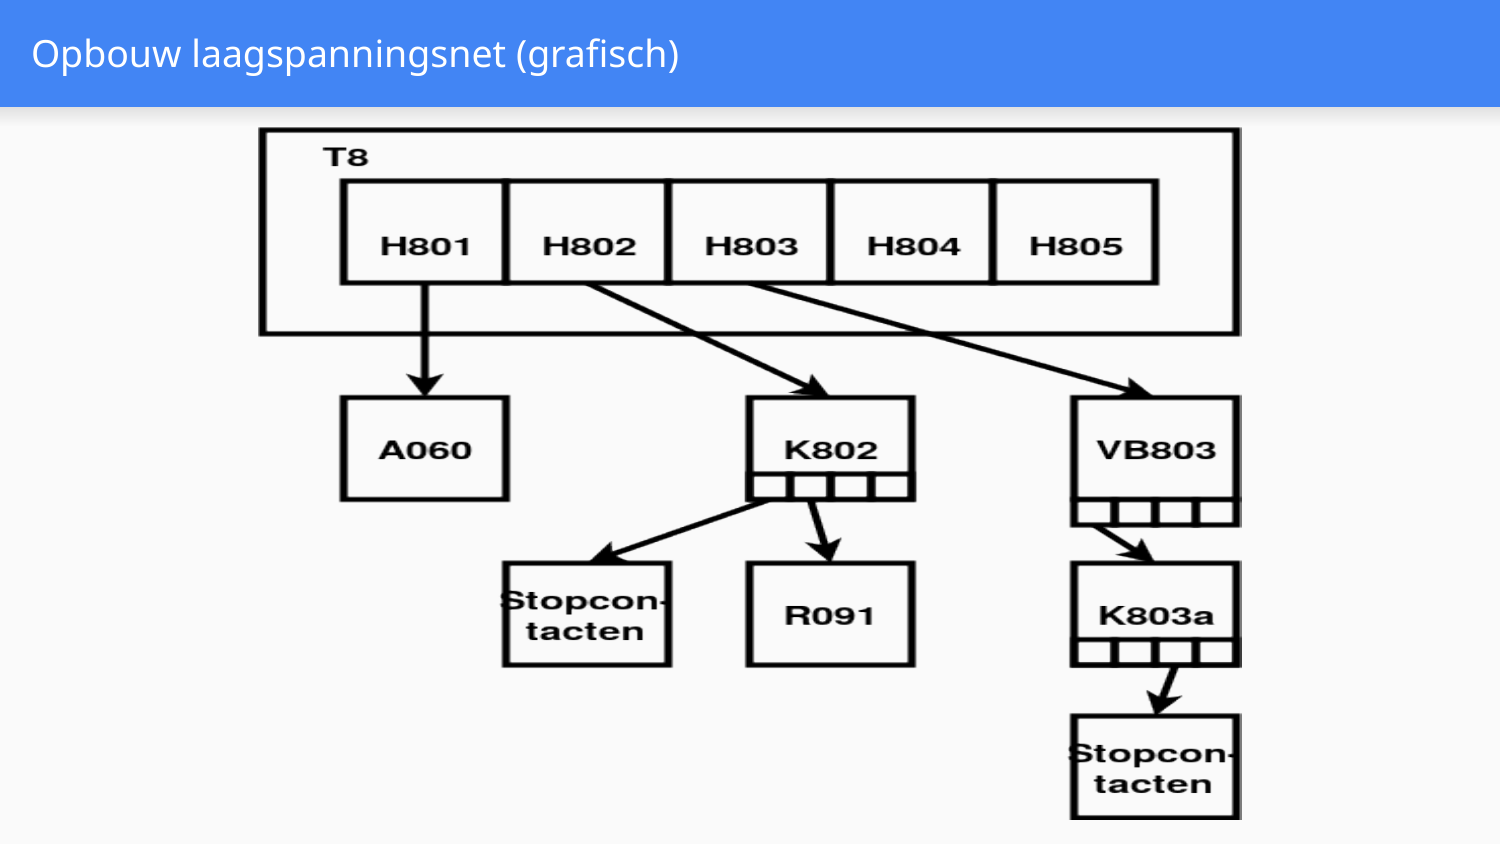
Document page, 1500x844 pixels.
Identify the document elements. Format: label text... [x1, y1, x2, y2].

picture [258, 127, 1242, 820]
title Opbouw laagspanningsnet (grafisch) [16, 2, 1464, 102]
